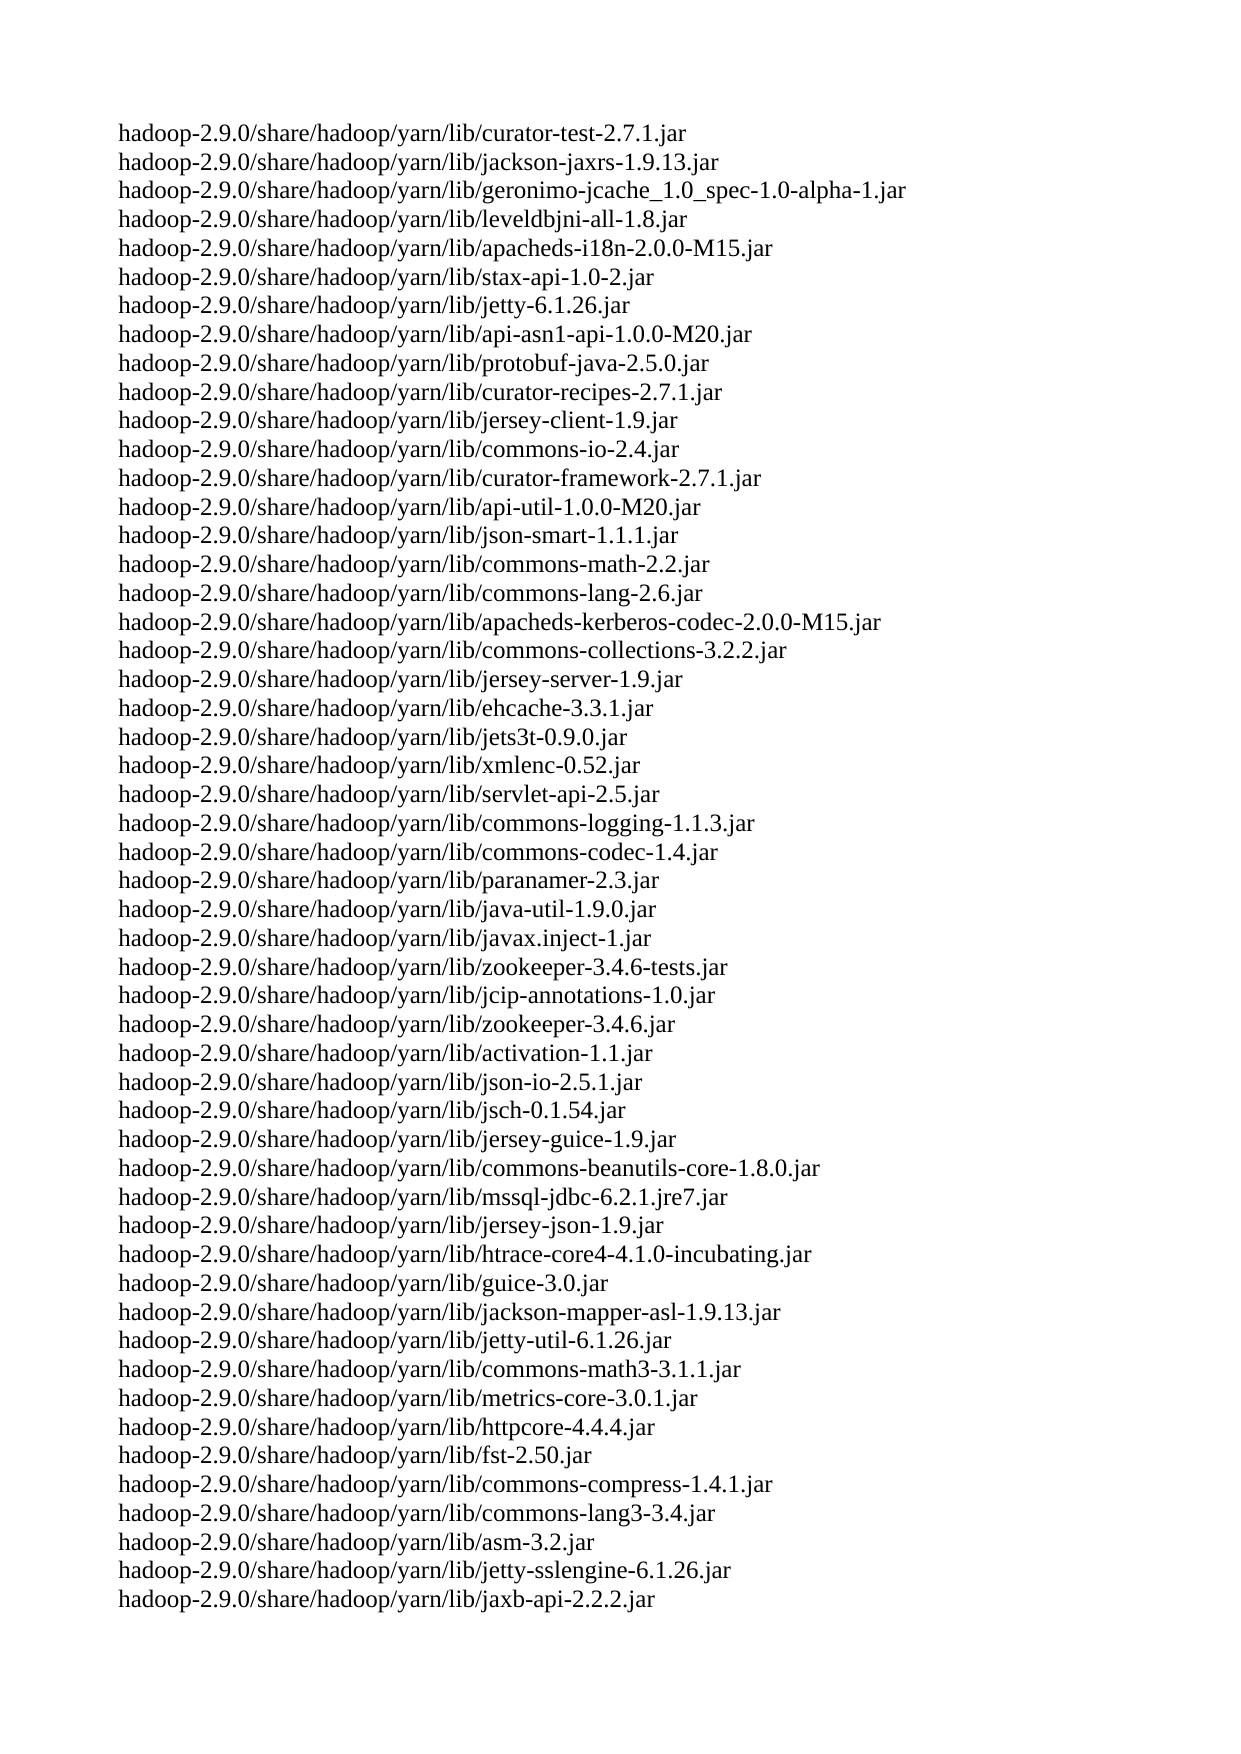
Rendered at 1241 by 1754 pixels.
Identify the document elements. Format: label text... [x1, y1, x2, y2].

text hadoop-2.9.0/share/hadoop/yarn/lib/zookeeper-3.4.6.jar [118, 1009, 1122, 1038]
text hadoop-2.9.0/share/hadoop/yarn/lib/jackson-mapper-asl-1.9.13.jar [118, 1297, 1122, 1326]
text hadoop-2.9.0/share/hadoop/yarn/lib/jcip-annotations-1.0.jar [118, 981, 1122, 1009]
text hadoop-2.9.0/share/hadoop/yarn/lib/curator-test-2.7.1.jar [118, 118, 1122, 147]
text hadoop-2.9.0/share/hadoop/yarn/lib/jetty-sslengine-6.1.26.jar [118, 1556, 1122, 1584]
text hadoop-2.9.0/share/hadoop/yarn/lib/java-util-1.9.0.jar [118, 894, 1122, 923]
text hadoop-2.9.0/share/hadoop/yarn/lib/commons-logging-1.1.3.jar [118, 808, 1122, 837]
text hadoop-2.9.0/share/hadoop/yarn/lib/api-asn1-api-1.0.0-M20.jar [118, 319, 1122, 348]
text hadoop-2.9.0/share/hadoop/yarn/lib/leveldbjni-all-1.8.jar [118, 204, 1122, 233]
text hadoop-2.9.0/share/hadoop/yarn/lib/curator-recipes-2.7.1.jar [118, 377, 1122, 406]
text hadoop-2.9.0/share/hadoop/yarn/lib/apacheds-kerberos-codec-2.0.0-M15.jar [118, 607, 1122, 636]
text hadoop-2.9.0/share/hadoop/yarn/lib/metrics-core-3.0.1.jar [118, 1383, 1122, 1412]
text hadoop-2.9.0/share/hadoop/yarn/lib/jersey-client-1.9.jar [118, 406, 1122, 434]
text hadoop-2.9.0/share/hadoop/yarn/lib/ehcache-3.3.1.jar [118, 693, 1122, 722]
text hadoop-2.9.0/share/hadoop/yarn/lib/commons-io-2.4.jar [118, 434, 1122, 463]
text hadoop-2.9.0/share/hadoop/yarn/lib/commons-lang-2.6.jar [118, 578, 1122, 607]
text hadoop-2.9.0/share/hadoop/yarn/lib/stax-api-1.0-2.jar [118, 262, 1122, 291]
text hadoop-2.9.0/share/hadoop/yarn/lib/jackson-jaxrs-1.9.13.jar [118, 147, 1122, 176]
text hadoop-2.9.0/share/hadoop/yarn/lib/commons-math-2.2.jar [118, 549, 1122, 578]
text hadoop-2.9.0/share/hadoop/yarn/lib/commons-beanutils-core-1.8.0.jar [118, 1153, 1122, 1182]
text hadoop-2.9.0/share/hadoop/yarn/lib/json-io-2.5.1.jar [118, 1067, 1122, 1096]
text hadoop-2.9.0/share/hadoop/yarn/lib/servlet-api-2.5.jar [118, 779, 1122, 808]
text hadoop-2.9.0/share/hadoop/yarn/lib/fst-2.50.jar [118, 1441, 1122, 1469]
text hadoop-2.9.0/share/hadoop/yarn/lib/commons-math3-3.1.1.jar [118, 1354, 1122, 1383]
text hadoop-2.9.0/share/hadoop/yarn/lib/asm-3.2.jar [118, 1527, 1122, 1556]
text hadoop-2.9.0/share/hadoop/yarn/lib/commons-codec-1.4.jar [118, 837, 1122, 866]
text hadoop-2.9.0/share/hadoop/yarn/lib/curator-framework-2.7.1.jar [118, 463, 1122, 492]
text hadoop-2.9.0/share/hadoop/yarn/lib/guice-3.0.jar [118, 1268, 1122, 1297]
text hadoop-2.9.0/share/hadoop/yarn/lib/jetty-util-6.1.26.jar [118, 1326, 1122, 1354]
text hadoop-2.9.0/share/hadoop/yarn/lib/geronimo-jcache_1.0_spec-1.0-alpha-1.jar [118, 176, 1122, 204]
text hadoop-2.9.0/share/hadoop/yarn/lib/apacheds-i18n-2.0.0-M15.jar [118, 233, 1122, 262]
text hadoop-2.9.0/share/hadoop/yarn/lib/json-smart-1.1.1.jar [118, 521, 1122, 549]
text hadoop-2.9.0/share/hadoop/yarn/lib/mssql-jdbc-6.2.1.jre7.jar [118, 1182, 1122, 1211]
text hadoop-2.9.0/share/hadoop/yarn/lib/jetty-6.1.26.jar [118, 291, 1122, 319]
text hadoop-2.9.0/share/hadoop/yarn/lib/activation-1.1.jar [118, 1038, 1122, 1067]
text hadoop-2.9.0/share/hadoop/yarn/lib/httpcore-4.4.4.jar [118, 1412, 1122, 1441]
text hadoop-2.9.0/share/hadoop/yarn/lib/jersey-server-1.9.jar [118, 664, 1122, 693]
text hadoop-2.9.0/share/hadoop/yarn/lib/htrace-core4-4.1.0-incubating.jar [118, 1239, 1122, 1268]
text hadoop-2.9.0/share/hadoop/yarn/lib/jaxb-api-2.2.2.jar [118, 1584, 1122, 1613]
text hadoop-2.9.0/share/hadoop/yarn/lib/javax.inject-1.jar [118, 923, 1122, 952]
text hadoop-2.9.0/share/hadoop/yarn/lib/api-util-1.0.0-M20.jar [118, 492, 1122, 521]
text hadoop-2.9.0/share/hadoop/yarn/lib/jets3t-0.9.0.jar [118, 722, 1122, 751]
text hadoop-2.9.0/share/hadoop/yarn/lib/protobuf-java-2.5.0.jar [118, 348, 1122, 377]
text hadoop-2.9.0/share/hadoop/yarn/lib/paranamer-2.3.jar [118, 866, 1122, 894]
text hadoop-2.9.0/share/hadoop/yarn/lib/commons-collections-3.2.2.jar [118, 636, 1122, 664]
text hadoop-2.9.0/share/hadoop/yarn/lib/xmlenc-0.52.jar [118, 751, 1122, 779]
text hadoop-2.9.0/share/hadoop/yarn/lib/jersey-json-1.9.jar [118, 1211, 1122, 1239]
text hadoop-2.9.0/share/hadoop/yarn/lib/commons-compress-1.4.1.jar [118, 1469, 1122, 1498]
text hadoop-2.9.0/share/hadoop/yarn/lib/jsch-0.1.54.jar [118, 1096, 1122, 1124]
text hadoop-2.9.0/share/hadoop/yarn/lib/commons-lang3-3.4.jar [118, 1498, 1122, 1527]
text hadoop-2.9.0/share/hadoop/yarn/lib/zookeeper-3.4.6-tests.jar [118, 952, 1122, 981]
text hadoop-2.9.0/share/hadoop/yarn/lib/jersey-guice-1.9.jar [118, 1124, 1122, 1153]
